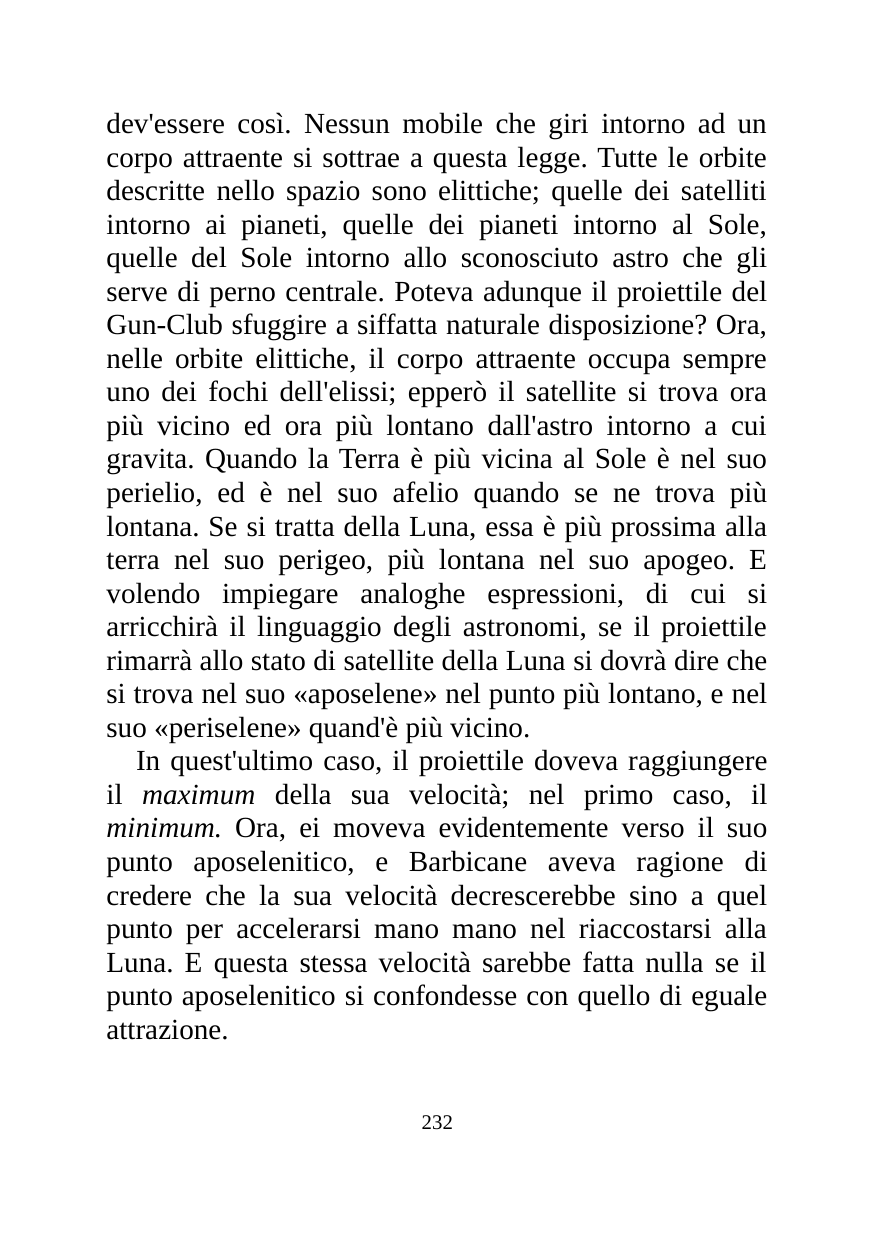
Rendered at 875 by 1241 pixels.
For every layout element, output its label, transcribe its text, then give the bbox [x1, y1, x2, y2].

text In quest'ultimo caso, il proiettile doveva raggiungere il maximum della sua velocità; nel primo caso, il minimum. Ora, ei moveva evidentemente verso il suo punto aposelenitico, e Barbicane aveva ragione di credere che la sua velocità decrescerebbe sino a quel punto per accelerarsi mano mano nel riaccostarsi alla Luna. E questa stessa velocità sarebbe fatta nulla se il punto aposelenitico si confondesse con quello di eguale attrazione. [106, 743, 768, 1045]
text dev'essere così. Nessun mobile che giri intorno ad un corpo attraente si sottrae a questa legge. Tutte le orbite descritte nello spazio sono elittiche; quelle dei satelliti intorno ai pianeti, quelle dei pianeti intorno al Sole, quelle del Sole intorno allo sconosciuto astro che gli serve di perno centrale. Poteva adunque il proiettile del Gun-Club sfuggire a siffatta naturale disposizione? Ora, nelle orbite elittiche, il corpo attraente occupa sempre uno dei fochi dell'elissi; epperò il satellite si trova ora più vicino ed ora più lontano dall'astro intorno a cui gravita. Quando la Terra è più vicina al Sole è nel suo perielio, ed è nel suo afelio quando se ne trova più lontana. Se si tratta della Luna, essa è più prossima alla terra nel suo perigeo, più lontana nel suo apogeo. E volendo impiegare analoghe espressioni, di cui si arricchirà il linguaggio degli astronomi, se il proiettile rimarrà allo stato di satellite della Luna si dovrà dire che si trova nel suo «aposelene» nel punto più lontano, e nel suo «periselene» quand'è più vicino. [106, 106, 768, 743]
